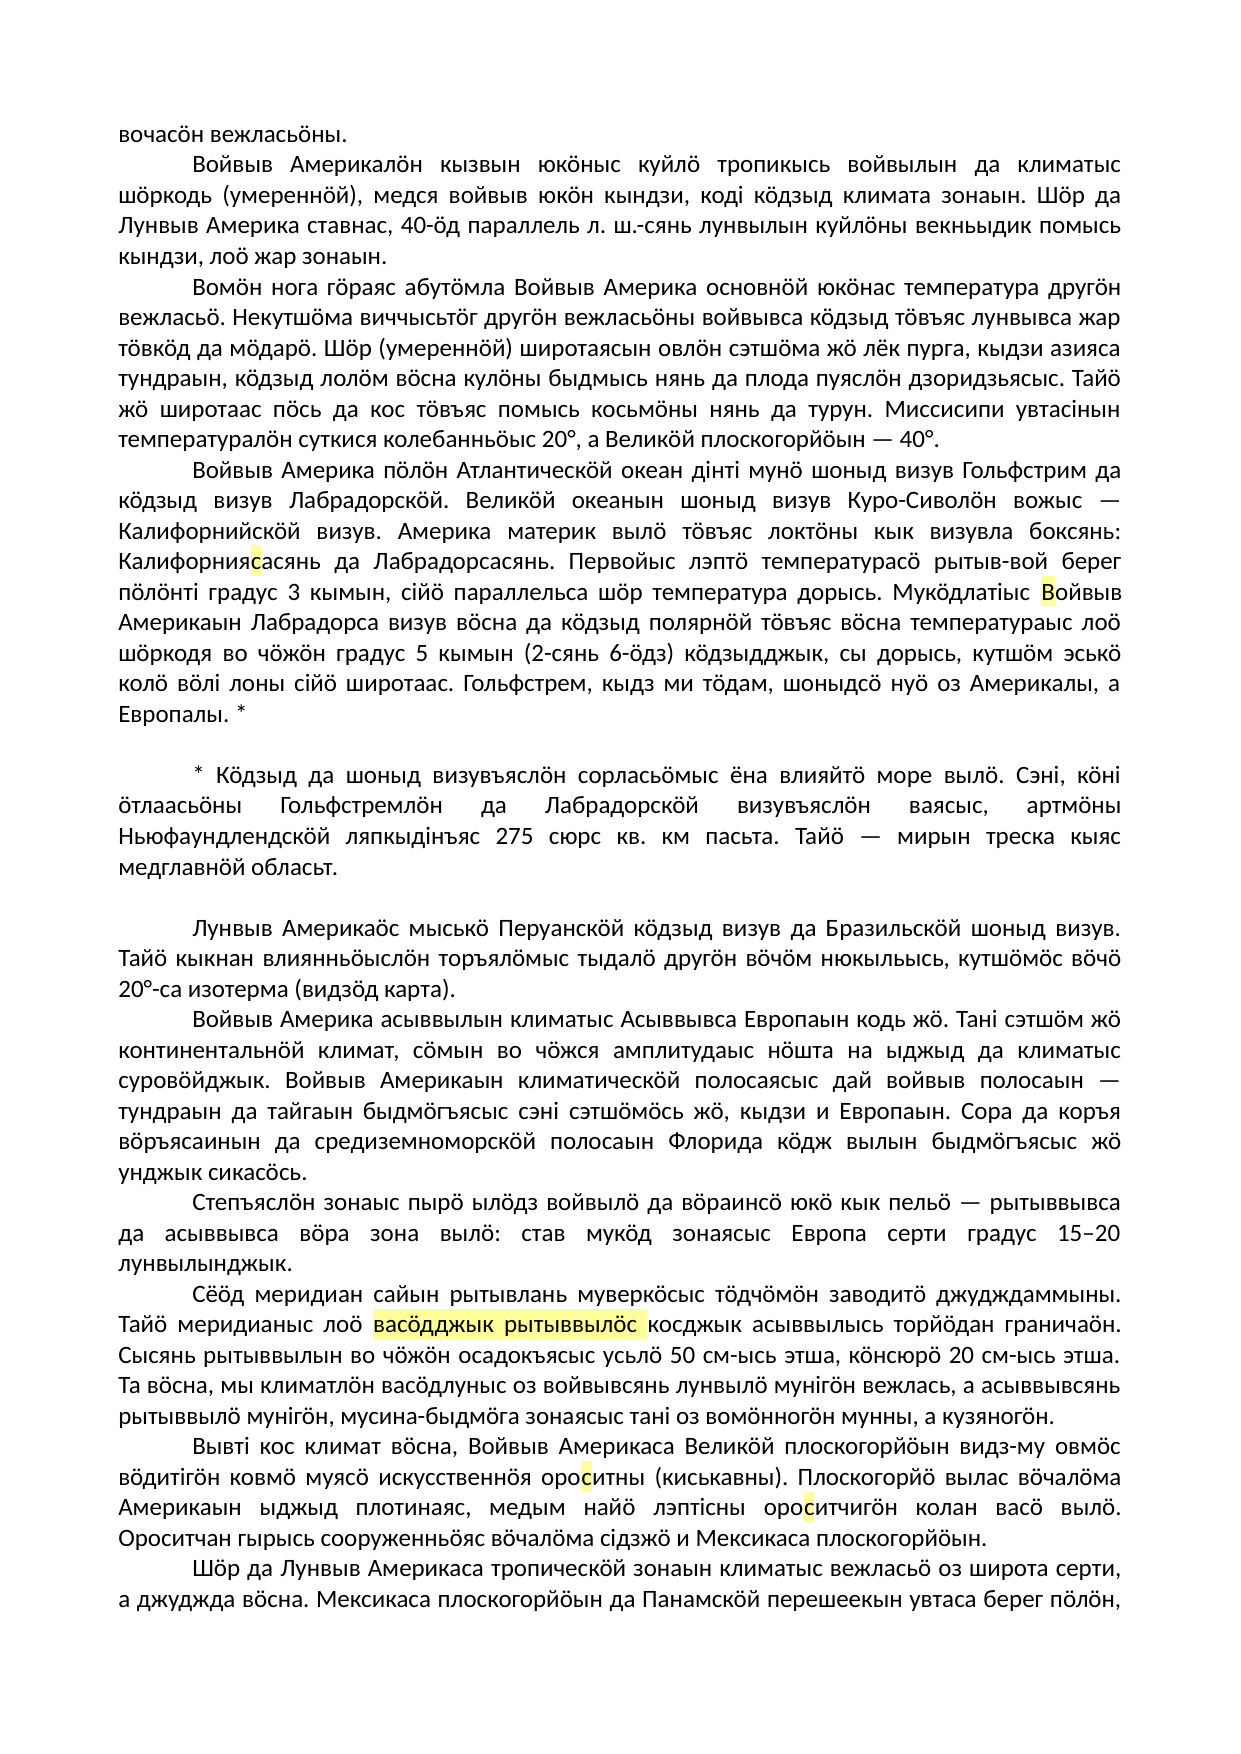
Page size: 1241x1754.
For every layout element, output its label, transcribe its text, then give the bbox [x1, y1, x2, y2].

text Вомӧн нога гӧраяс абутӧмла Войвыв Америка основнӧй юкӧнас температура другӧн вежласьӧ. Некутшӧма виччысьтӧг другӧн вежласьӧны войвывса кӧдзыд тӧвъяс лунвывса жар тӧвкӧд да мӧдарӧ. Шӧр (умереннӧй) широтаясын овлӧн сэтшӧма жӧ лёк пурга, кыдзи азияса тундраын, кӧдзыд лолӧм вӧсна кулӧны быдмысь нянь да плода пуяслӧн дзоридзьясыс. Тайӧ жӧ широтаас пӧсь да кос тӧвъяс помысь косьмӧны нянь да турун. Миссисипи увтасінын температуралӧн суткися колебанньӧыс 20°, а Великӧй плоскогорйӧын — 40°. [118, 271, 1122, 454]
text вочасӧн вежласьӧны. [118, 118, 1122, 149]
text Сёӧд меридиан сайын рытывлань муверкӧсыс тӧдчӧмӧн заводитӧ джудждаммыны. Тайӧ меридианыс лоӧ васӧдджык рытыввылӧс косджык асыввылысь торйӧдан граничаӧн. Сысянь рытыввылын во чӧжӧн осадокъясыс усьлӧ 50 см-ысь этша, кӧнсюрӧ 20 см-ысь этша. Та вӧсна, мы климатлӧн васӧдлуныс оз войвывсянь лунвылӧ мунігӧн вежлась, а асыввывсянь рытыввылӧ мунігӧн, мусина-быдмӧга зонаясыс тані оз вомӧнногӧн мунны, а кузяногӧн. [118, 1278, 1122, 1431]
text Шӧр да Лунвыв Америкаса тропическӧй зонаын климатыс вежласьӧ оз широта серти, а джуджда вӧсна. Мексикаса плоскогорйӧын да Панамскӧй перешеекын увтаса берег пӧлӧн, [118, 1553, 1122, 1614]
text Войвыв Америкалӧн кызвын юкӧныс куйлӧ тропикысь войвылын да климатыс шӧркодь (умереннӧй), медся войвыв юкӧн кындзи, коді кӧдзыд климата зонаын. Шӧр да Лунвыв Америка ставнас, 40-ӧд параллель л. ш.-сянь лунвылын куйлӧны векньыдик помысь кындзи, лоӧ жар зонаын. [118, 149, 1122, 271]
text * Кӧдзыд да шоныд визувъяслӧн сорласьӧмыс ёна влияйтӧ море вылӧ. Сэні, кӧні ӧтлаасьӧны Гольфстремлӧн да Лабрадорскӧй визувъяслӧн ваясыс, артмӧны Ньюфаундлендскӧй ляпкыдінъяс 275 сюрс кв. км пасьта. Тайӧ — мирын треска кыяс медглавнӧй обласьт. [118, 759, 1122, 881]
text Войвыв Америка пӧлӧн Атлантическӧй океан дінті мунӧ шоныд визув Гольфстрим да кӧдзыд визув Лабрадорскӧй. Великӧй океанын шоныд визув Куро-Сиволӧн вожыс — Калифорнийскӧй визув. Америка материк вылӧ тӧвъяс локтӧны кык визувла боксянь: Калифорниясасянь да Лабрадорсасянь. Первойыс лэптӧ температурасӧ рытыв-вой берег пӧлӧнті градус 3 кымын, сійӧ параллельса шӧр температура дорысь. Мукӧдлатіыс Войвыв Америкаын Лабрадорса визув вӧсна да кӧдзыд полярнӧй тӧвъяс вӧсна температураыс лоӧ шӧркодя во чӧжӧн градус 5 кымын (2-сянь 6-ӧдз) кӧдзыдджык, сы дорысь, кутшӧм эськӧ колӧ вӧлі лоны сійӧ широтаас. Гольфстрем, кыдз ми тӧдам, шоныдсӧ нуӧ оз Америкалы, а Европалы. * [118, 454, 1122, 728]
text Вывті кос климат вӧсна, Войвыв Америкаса Великӧй плоскогорйӧын видз-му овмӧс вӧдитігӧн ковмӧ муясӧ искусственнӧя ороситны (киськавны). Плоскогорйӧ вылас вӧчалӧма Америкаын ыджыд плотинаяс, медым найӧ лэптісны ороситчигӧн колан васӧ вылӧ. Ороситчан гырысь сооруженньӧяс вӧчалӧма сідзжӧ и Мексикаса плоскогорйӧын. [118, 1431, 1122, 1553]
text Лунвыв Америкаӧс мыськӧ Перуанскӧй кӧдзыд визув да Бразильскӧй шоныд визув. Тайӧ кыкнан влиянньӧыслӧн торъялӧмыс тыдалӧ другӧн вӧчӧм нюкыльысь, кутшӧмӧс вӧчӧ 20°-са изотерма (видзӧд карта). [118, 912, 1122, 1003]
text Степъяслӧн зонаыс пырӧ ылӧдз войвылӧ да вӧраинсӧ юкӧ кык пельӧ — рытыввывса да асыввывса вӧра зона вылӧ: став мукӧд зонаясыс Европа серти градус 15–20 лунвылынджык. [118, 1186, 1122, 1278]
text Войвыв Америка асыввылын климатыс Асыввывса Европаын кодь жӧ. Тані сэтшӧм жӧ континентальнӧй климат, сӧмын во чӧжся амплитудаыс нӧшта на ыджыд да климатыс суровӧйджык. Войвыв Америкаын климатическӧй полосаясыс дай войвыв полосаын — тундраын да тайгаын быдмӧгъясыс сэні сэтшӧмӧсь жӧ, кыдзи и Европаын. Сора да коръя вӧръясаинын да средиземноморскӧй полосаын Флорида кӧдж вылын быдмӧгъясыс жӧ унджык сикасӧсь. [118, 1003, 1122, 1186]
